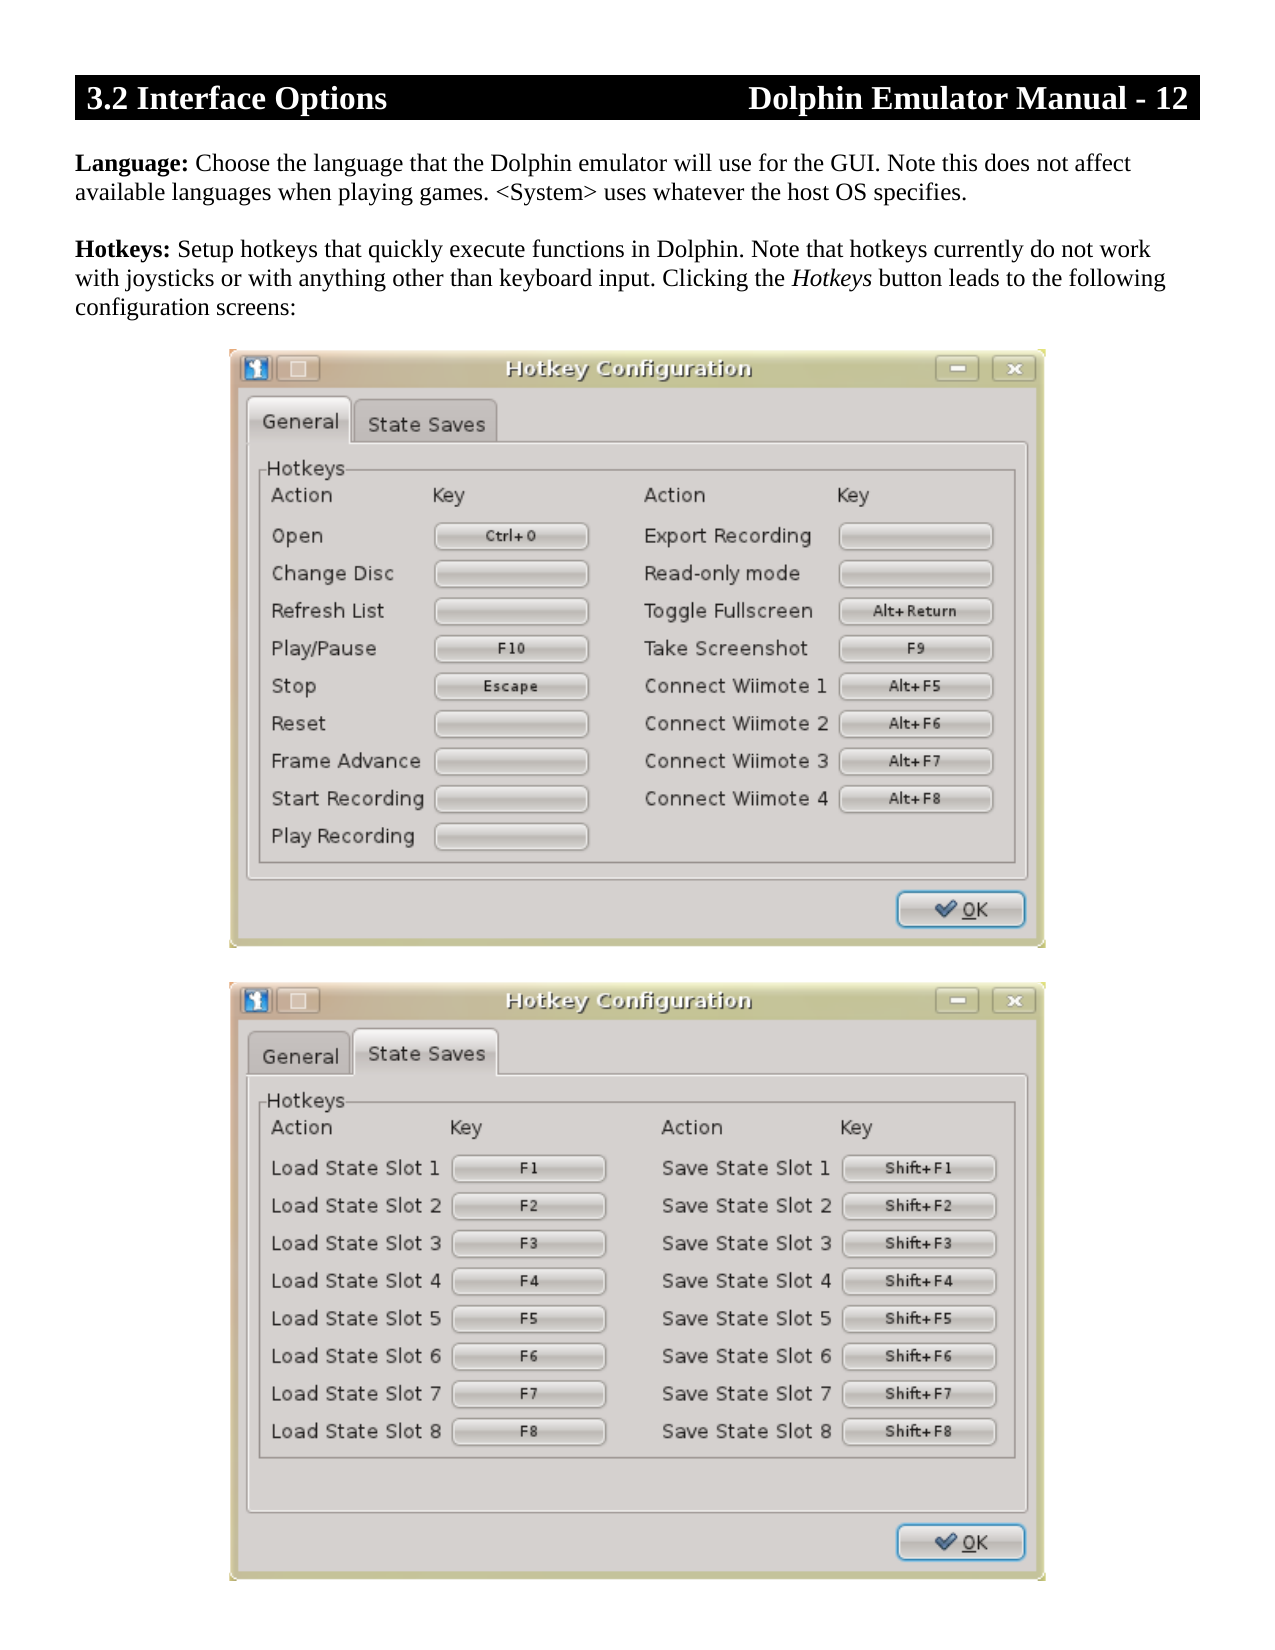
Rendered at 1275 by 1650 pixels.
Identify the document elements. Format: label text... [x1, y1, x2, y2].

text 3.2 Interface Options Dolphin Emulator Manual - 12 [75, 75, 1200, 119]
picture [229, 349, 1046, 948]
text Language: Choose the language that the Dolphin emulator will use for the GUI. Note this does not affect available languages when playing games. <System> uses whatever the host OS specifies. [75, 148, 1200, 206]
text Hotkeys: Setup hotkeys that quickly execute functions in Dolphin. Note that hotkeys currently do not work with joysticks or with anything other than keyboard input. Clicking the Hotkeys button leads to the following configuration screens: [75, 234, 1200, 321]
picture [229, 982, 1046, 1581]
